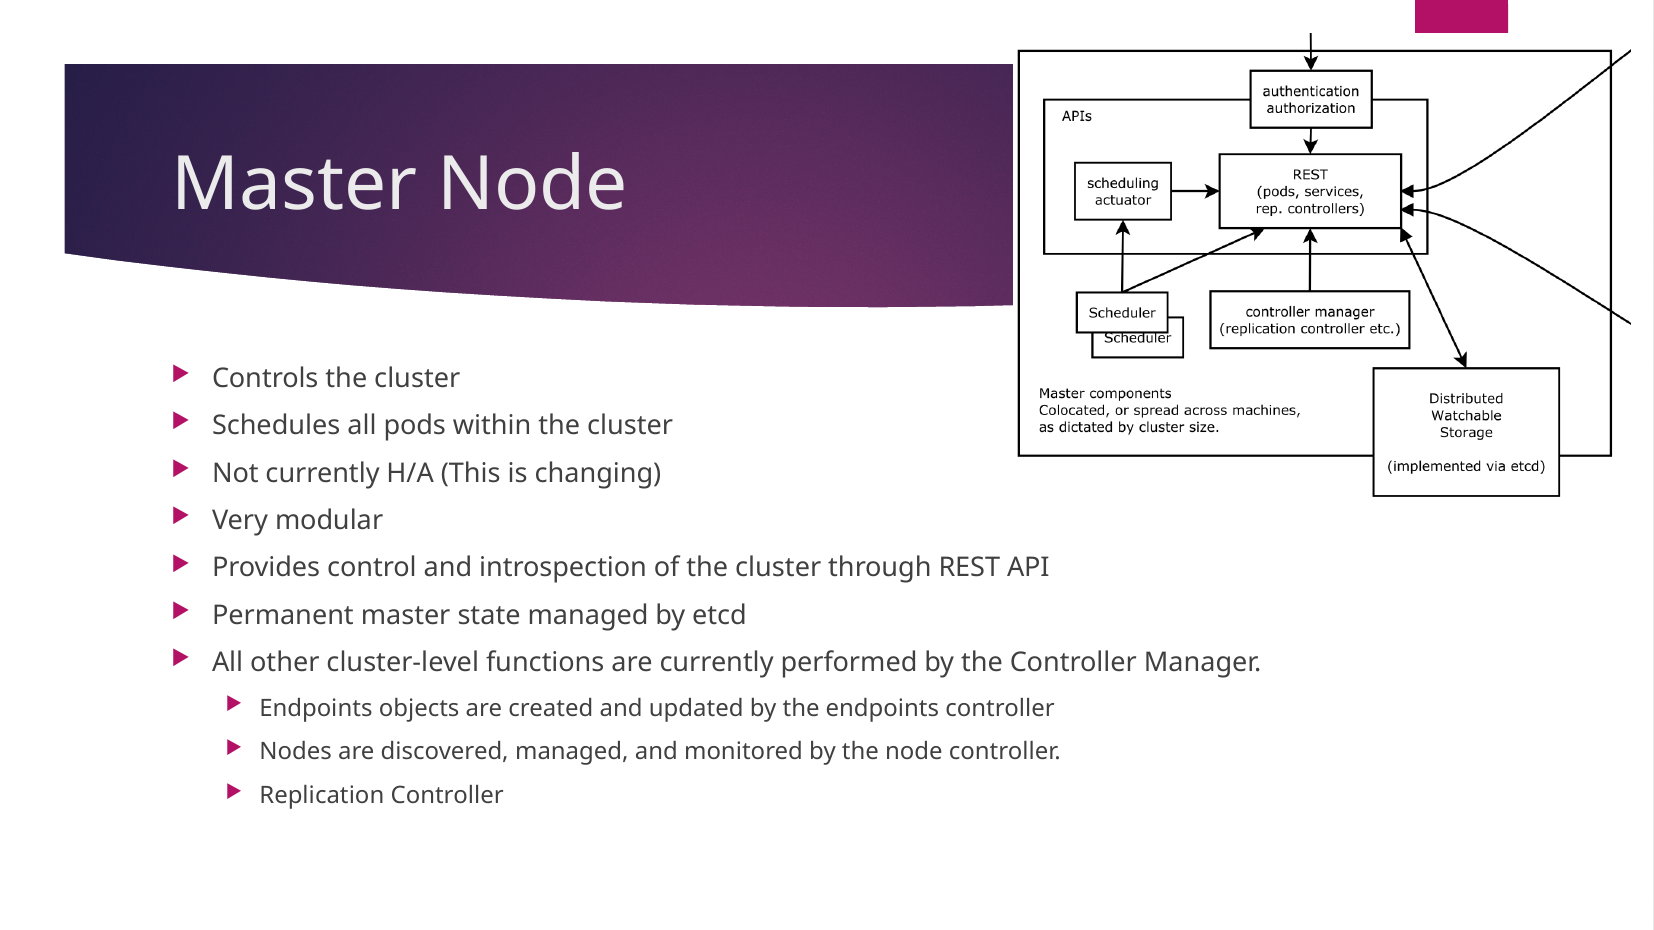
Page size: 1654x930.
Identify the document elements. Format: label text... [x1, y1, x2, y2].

title Master Node [156, 131, 1345, 228]
list Controls the cluster Schedules all pods within the cluster Not currently H/A (This is changing) Very modular Provides control and introspection of the cluster through REST API Permanent master state managed by etcd All other cluster-level functions are currently performed by the Controller Manager. Endpoints objects are created and updated by the endpoints controller Nodes are discovered, managed, and monitored by the node controller. Replication Controller [156, 353, 1354, 817]
picture [65, 33, 1631, 504]
